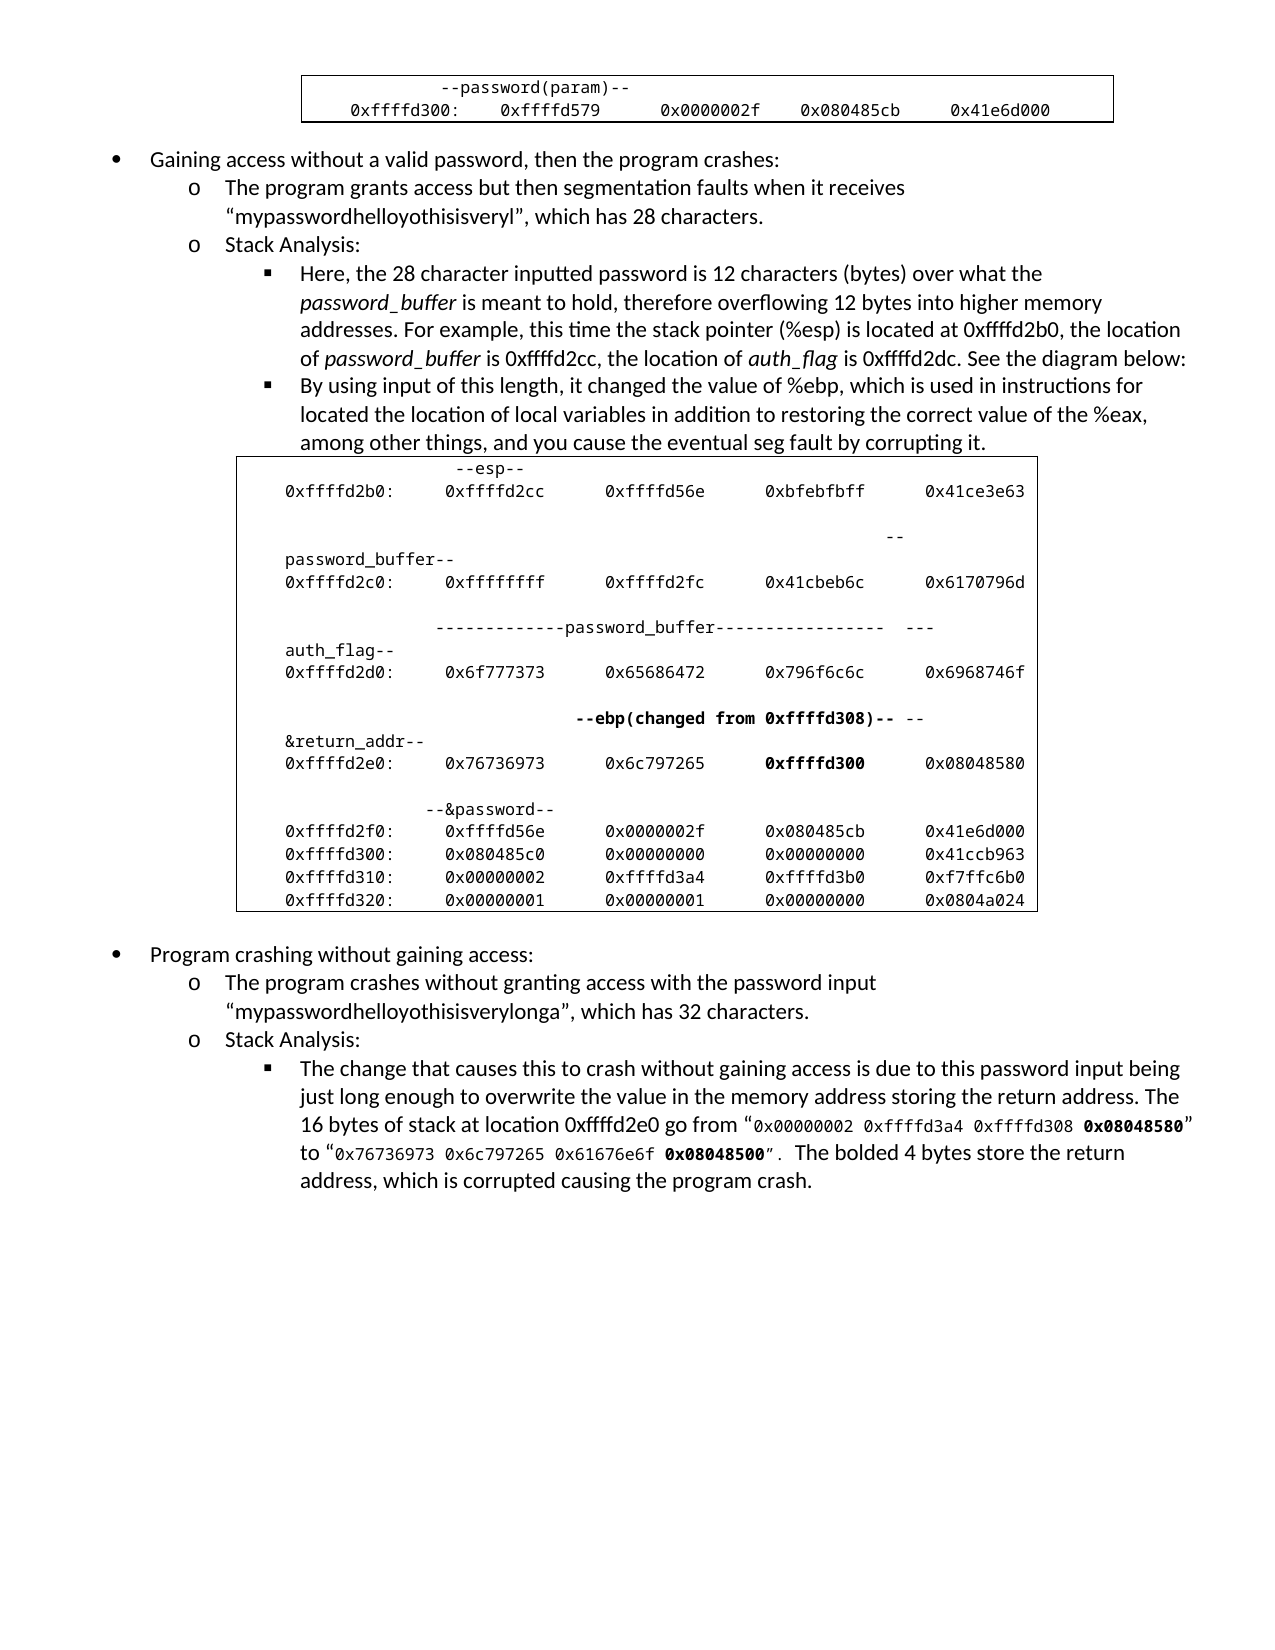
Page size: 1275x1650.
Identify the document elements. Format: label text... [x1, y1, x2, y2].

list The program grants access but then segmentation faults when it receives “mypasswordhelloyothisisveryl”, which has 28 characters. [187, 173, 1200, 230]
list Here, the 28 character inputted password is 12 characters (bytes) over what the password_buffer is meant to hold, therefore overflowing 12 bytes into higher memory addresses. For example, this time the stack pointer (%esp) is located at 0xffffd2b0, the location of password_buffer is 0xffffd2cc, the location of auth­_flag is 0xffffd2dc. See the diagram below: [262, 259, 1200, 372]
table_header --esp-- 0xffffd2b0: 0xffffd2cc 0xffffd56e 0xbfebfbff 0x41ce3e63 --password_buffer-- 0xffffd2c0: 0xffffffff 0xffffd2fc 0x41cbeb6c 0x6170796d -------------password_buffer----------------- ---auth_flag-- 0xffffd2d0: 0x6f777373 0x65686472 0x796f6c6c 0x6968746f --ebp(changed from 0xffffd308)-- --&return_addr-- 0xffffd2e0: 0x76736973 0x6c797265 0xffffd300 0x08048580 --&password-- 0xffffd2f0: 0xffffd56e 0x0000002f 0x080485cb 0x41e6d000 0xffffd300: 0x080485c0 0x00000000 0x00000000 0x41ccb963 0xffffd310: 0x00000002 0xffffd3a4 0xffffd3b0 0xf7ffc6b0 0xffffd320: 0x00000001 0x00000001 0x00000000 0x0804a024 [237, 457, 1037, 911]
list The program crashes without granting access with the password input “mypasswordhelloyothisisverylonga”, which has 32 characters. [187, 968, 1200, 1025]
list The change that causes this to crash without gaining access is due to this password input being just long enough to overwrite the value in the memory address storing the return address. The 16 bytes of stack at location 0xffffd2e0 go from “0x00000002 0xffffd3a4 0xffffd308 0x08048580” to “0x76736973 0x6c797265 0x61676e6f 0x08048500”. The bolded 4 bytes store the return address, which is corrupted causing the program crash. [262, 1054, 1200, 1194]
list Stack Analysis: [187, 230, 1200, 259]
table_header --password(param)-- 0xffffd300: 0xffffd579 0x0000002f 0x080485cb 0x41e6d000 [302, 76, 1113, 121]
list By using input of this length, it changed the value of %ebp, which is used in instructions for located the location of local variables in addition to restoring the correct value of the %eax, among other things, and you cause the eventual seg fault by corrupting it. [262, 372, 1200, 456]
list Gaining access without a valid password, then the program crashes: [112, 145, 1200, 173]
list Program crashing without gaining access: [112, 940, 1200, 968]
list Stack Analysis: [187, 1025, 1200, 1054]
